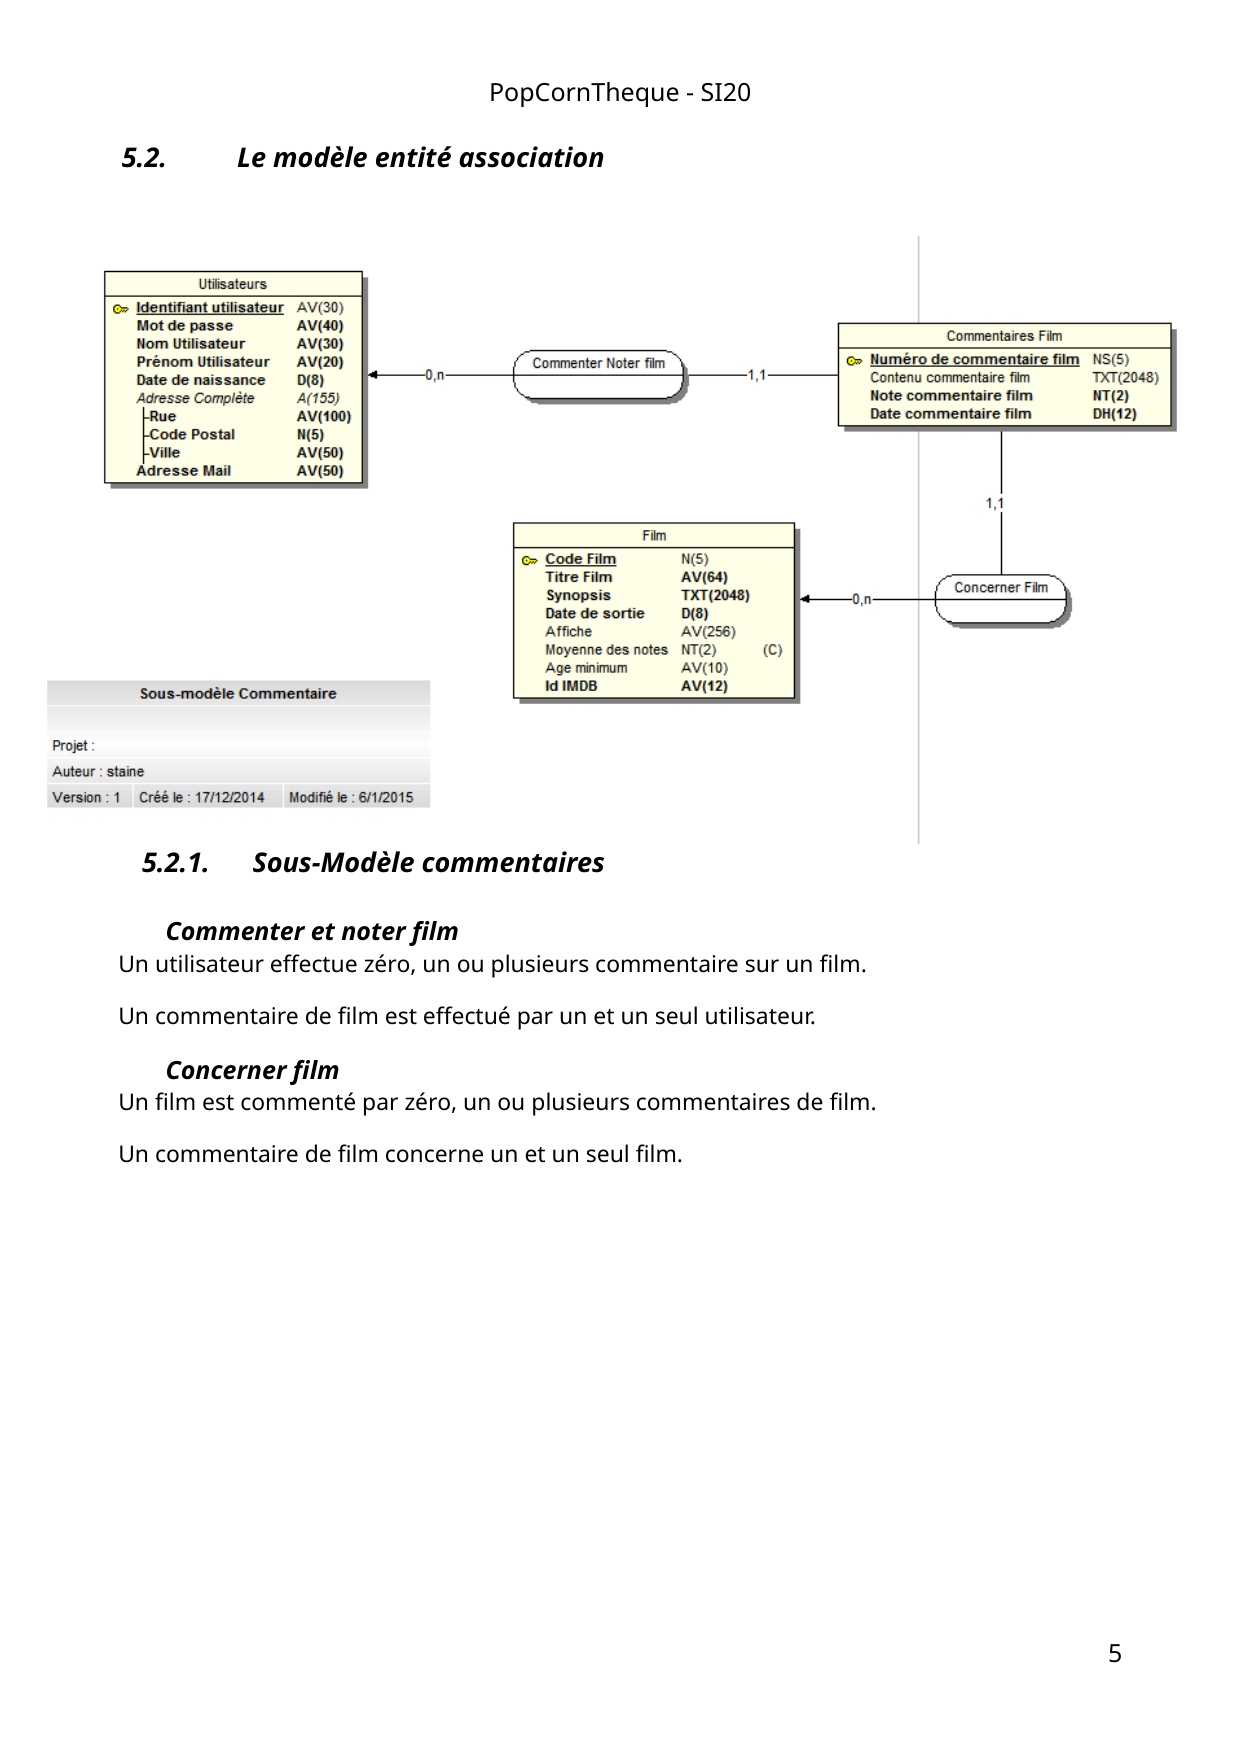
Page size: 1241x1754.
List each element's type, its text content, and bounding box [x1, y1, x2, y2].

text Un utilisateur effectue zéro, un ou plusieurs commentaire sur un film. [118, 948, 1122, 979]
text Concerner film [118, 1052, 1122, 1086]
picture [24, 236, 1199, 844]
text Un commentaire de film est effectué par un et un seul utilisateur. [118, 1000, 1122, 1031]
text Un film est commenté par zéro, un ou plusieurs commentaires de film. [118, 1086, 1122, 1118]
text Commenter et noter film [118, 914, 1122, 948]
text Un commentaire de film concerne un et un seul film. [118, 1138, 1122, 1170]
subtitle Le modèle entité association [122, 139, 1122, 176]
subtitle Sous-Modèle commentaires [118, 844, 1122, 880]
subtitle [118, 202, 1122, 236]
